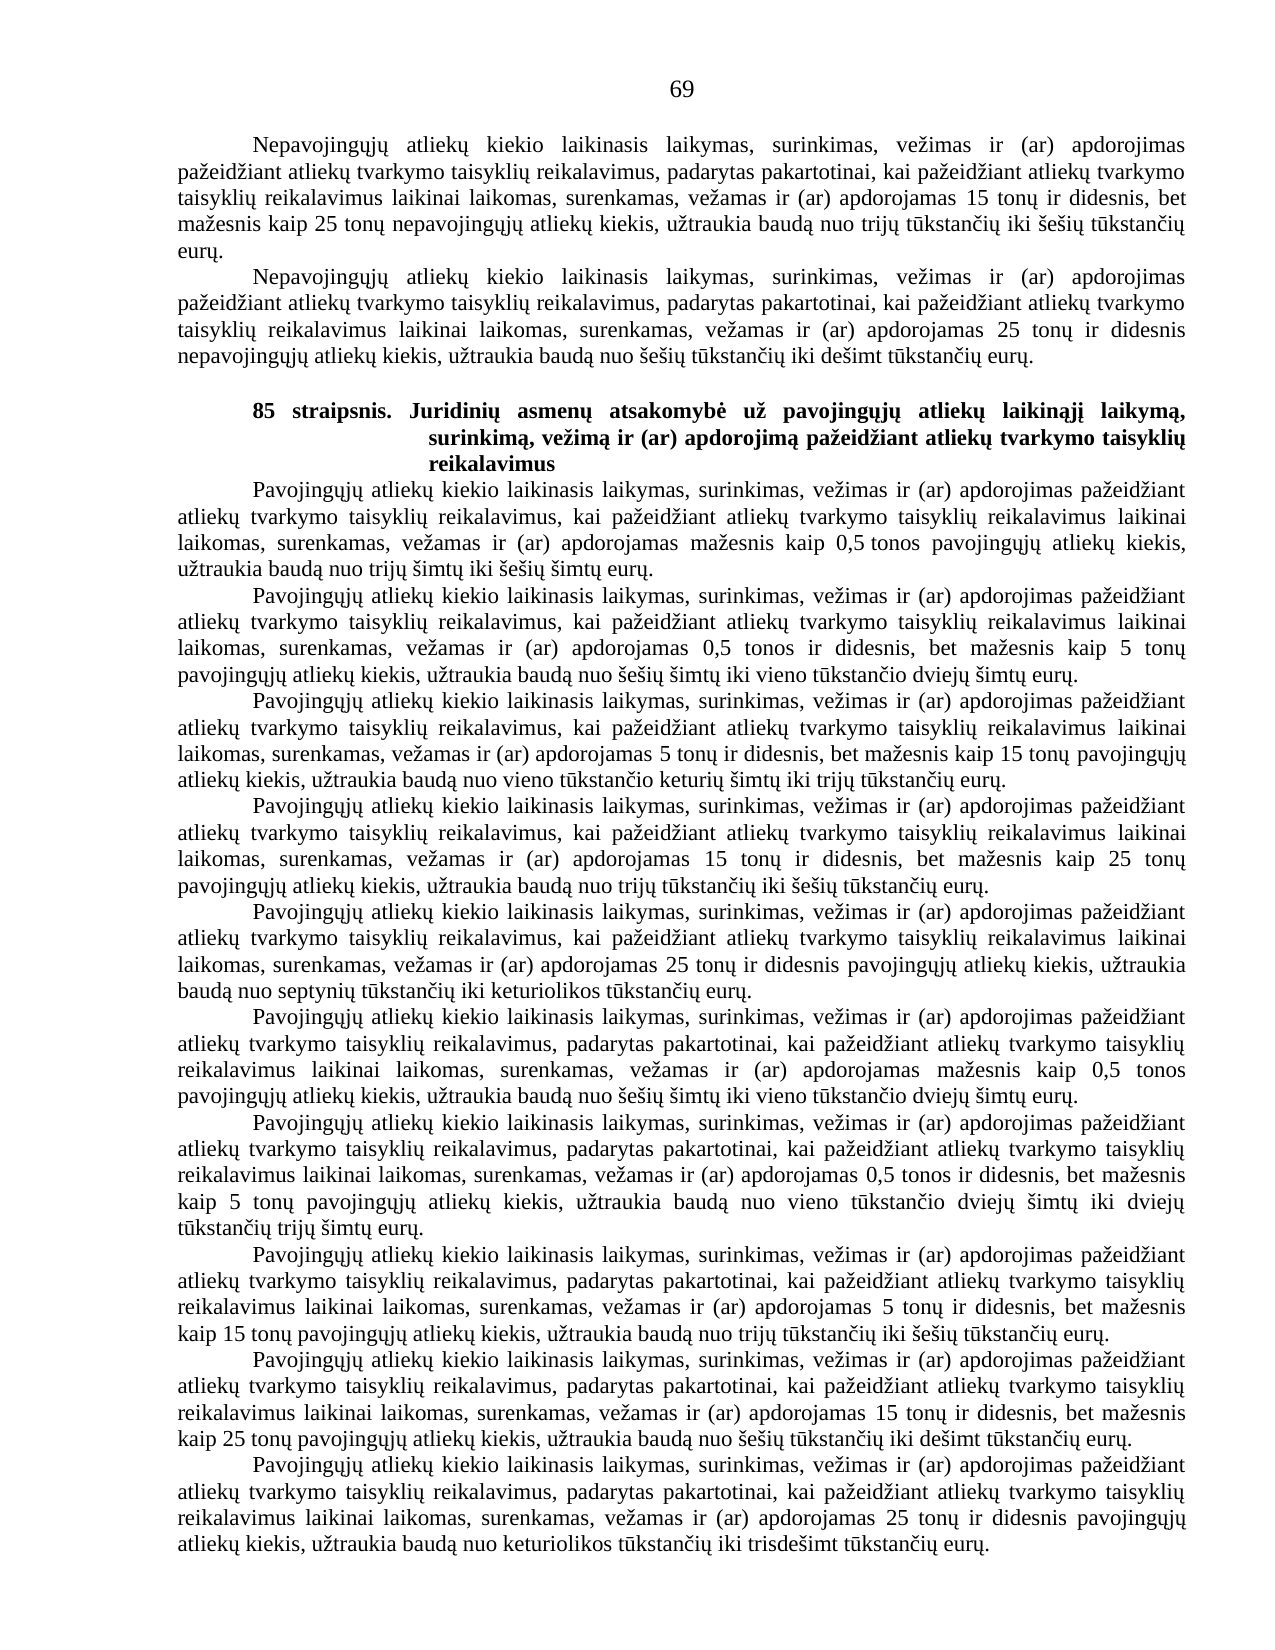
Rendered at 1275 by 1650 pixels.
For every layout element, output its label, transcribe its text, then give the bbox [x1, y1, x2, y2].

text Pavojingųjų atliekų kiekio laikinasis laikymas, surinkimas, vežimas ir (ar) apdorojimas pažeidžiant atliekų tvarkymo taisyklių reikalavimus, padarytas pakartotinai, kai pažeidžiant atliekų tvarkymo taisyklių reikalavimus laikinai laikomas, surenkamas, vežamas ir (ar) apdorojamas 0,5 tonos ir didesnis, bet mažesnis kaip 5 tonų pavojingųjų atliekų kiekis, užtraukia baudą nuo vieno tūkstančio dviejų šimtų iki dviejų tūkstančių trijų šimtų eurų. [177, 1109, 1186, 1241]
text Pavojingųjų atliekų kiekio laikinasis laikymas, surinkimas, vežimas ir (ar) apdorojimas pažeidžiant atliekų tvarkymo taisyklių reikalavimus, padarytas pakartotinai, kai pažeidžiant atliekų tvarkymo taisyklių reikalavimus laikinai laikomas, surenkamas, vežamas ir (ar) apdorojamas mažesnis kaip 0,5 tonos pavojingųjų atliekų kiekis, užtraukia baudą nuo šešių šimtų iki vieno tūkstančio dviejų šimtų eurų. [177, 1003, 1186, 1109]
text Nepavojingųjų atliekų kiekio laikinasis laikymas, surinkimas, vežimas ir (ar) apdorojimas pažeidžiant atliekų tvarkymo taisyklių reikalavimus, padarytas pakartotinai, kai pažeidžiant atliekų tvarkymo taisyklių reikalavimus laikinai laikomas, surenkamas, vežamas ir (ar) apdorojamas 25 tonų ir didesnis nepavojingųjų atliekų kiekis, užtraukia baudą nuo šešių tūkstančių iki dešimt tūkstančių eurų. [177, 263, 1186, 368]
text Nepavojingųjų atliekų kiekio laikinasis laikymas, surinkimas, vežimas ir (ar) apdorojimas pažeidžiant atliekų tvarkymo taisyklių reikalavimus, padarytas pakartotinai, kai pažeidžiant atliekų tvarkymo taisyklių reikalavimus laikinai laikomas, surenkamas, vežamas ir (ar) apdorojamas 15 tonų ir didesnis, bet mažesnis kaip 25 tonų nepavojingųjų atliekų kiekis, užtraukia baudą nuo trijų tūkstančių iki šešių tūkstančių eurų. [177, 131, 1186, 263]
text Pavojingųjų atliekų kiekio laikinasis laikymas, surinkimas, vežimas ir (ar) apdorojimas pažeidžiant atliekų tvarkymo taisyklių reikalavimus, padarytas pakartotinai, kai pažeidžiant atliekų tvarkymo taisyklių reikalavimus laikinai laikomas, surenkamas, vežamas ir (ar) apdorojamas 15 tonų ir didesnis, bet mažesnis kaip 25 tonų pavojingųjų atliekų kiekis, užtraukia baudą nuo šešių tūkstančių iki dešimt tūkstančių eurų. [177, 1346, 1186, 1451]
text Pavojingųjų atliekų kiekio laikinasis laikymas, surinkimas, vežimas ir (ar) apdorojimas pažeidžiant atliekų tvarkymo taisyklių reikalavimus, kai pažeidžiant atliekų tvarkymo taisyklių reikalavimus laikinai laikomas, surenkamas, vežamas ir (ar) apdorojamas 25 tonų ir didesnis pavojingųjų atliekų kiekis, užtraukia baudą nuo septynių tūkstančių iki keturiolikos tūkstančių eurų. [177, 898, 1186, 1003]
text Pavojingųjų atliekų kiekio laikinasis laikymas, surinkimas, vežimas ir (ar) apdorojimas pažeidžiant atliekų tvarkymo taisyklių reikalavimus, kai pažeidžiant atliekų tvarkymo taisyklių reikalavimus laikinai laikomas, surenkamas, vežamas ir (ar) apdorojamas 5 tonų ir didesnis, bet mažesnis kaip 15 tonų pavojingųjų atliekų kiekis, užtraukia baudą nuo vieno tūkstančio keturių šimtų iki trijų tūkstančių eurų. [177, 687, 1186, 793]
text Pavojingųjų atliekų kiekio laikinasis laikymas, surinkimas, vežimas ir (ar) apdorojimas pažeidžiant atliekų tvarkymo taisyklių reikalavimus, kai pažeidžiant atliekų tvarkymo taisyklių reikalavimus laikinai laikomas, surenkamas, vežamas ir (ar) apdorojamas 15 tonų ir didesnis, bet mažesnis kaip 25 tonų pavojingųjų atliekų kiekis, užtraukia baudą nuo trijų tūkstančių iki šešių tūkstančių eurų. [177, 793, 1186, 898]
text Pavojingųjų atliekų kiekio laikinasis laikymas, surinkimas, vežimas ir (ar) apdorojimas pažeidžiant atliekų tvarkymo taisyklių reikalavimus, kai pažeidžiant atliekų tvarkymo taisyklių reikalavimus laikinai laikomas, surenkamas, vežamas ir (ar) apdorojamas mažesnis kaip 0,5 tonos pavojingųjų atliekų kiekis, užtraukia baudą nuo trijų šimtų iki šešių šimtų eurų. [177, 476, 1186, 582]
text Pavojingųjų atliekų kiekio laikinasis laikymas, surinkimas, vežimas ir (ar) apdorojimas pažeidžiant atliekų tvarkymo taisyklių reikalavimus, kai pažeidžiant atliekų tvarkymo taisyklių reikalavimus laikinai laikomas, surenkamas, vežamas ir (ar) apdorojamas 0,5 tonos ir didesnis, bet mažesnis kaip 5 tonų pavojingųjų atliekų kiekis, užtraukia baudą nuo šešių šimtų iki vieno tūkstančio dviejų šimtų eurų. [177, 582, 1186, 687]
text Pavojingųjų atliekų kiekio laikinasis laikymas, surinkimas, vežimas ir (ar) apdorojimas pažeidžiant atliekų tvarkymo taisyklių reikalavimus, padarytas pakartotinai, kai pažeidžiant atliekų tvarkymo taisyklių reikalavimus laikinai laikomas, surenkamas, vežamas ir (ar) apdorojamas 25 tonų ir didesnis pavojingųjų atliekų kiekis, užtraukia baudą nuo keturiolikos tūkstančių iki trisdešimt tūkstančių eurų. [177, 1451, 1186, 1557]
text Pavojingųjų atliekų kiekio laikinasis laikymas, surinkimas, vežimas ir (ar) apdorojimas pažeidžiant atliekų tvarkymo taisyklių reikalavimus, padarytas pakartotinai, kai pažeidžiant atliekų tvarkymo taisyklių reikalavimus laikinai laikomas, surenkamas, vežamas ir (ar) apdorojamas 5 tonų ir didesnis, bet mažesnis kaip 15 tonų pavojingųjų atliekų kiekis, užtraukia baudą nuo trijų tūkstančių iki šešių tūkstančių eurų. [177, 1241, 1186, 1346]
text 85 straipsnis. Juridinių asmenų atsakomybė už pavojingųjų atliekų laikinąjį laikymą, surinkimą, vežimą ir (ar) apdorojimą pažeidžiant atliekų tvarkymo taisyklių reikalavimus [252, 397, 1186, 476]
